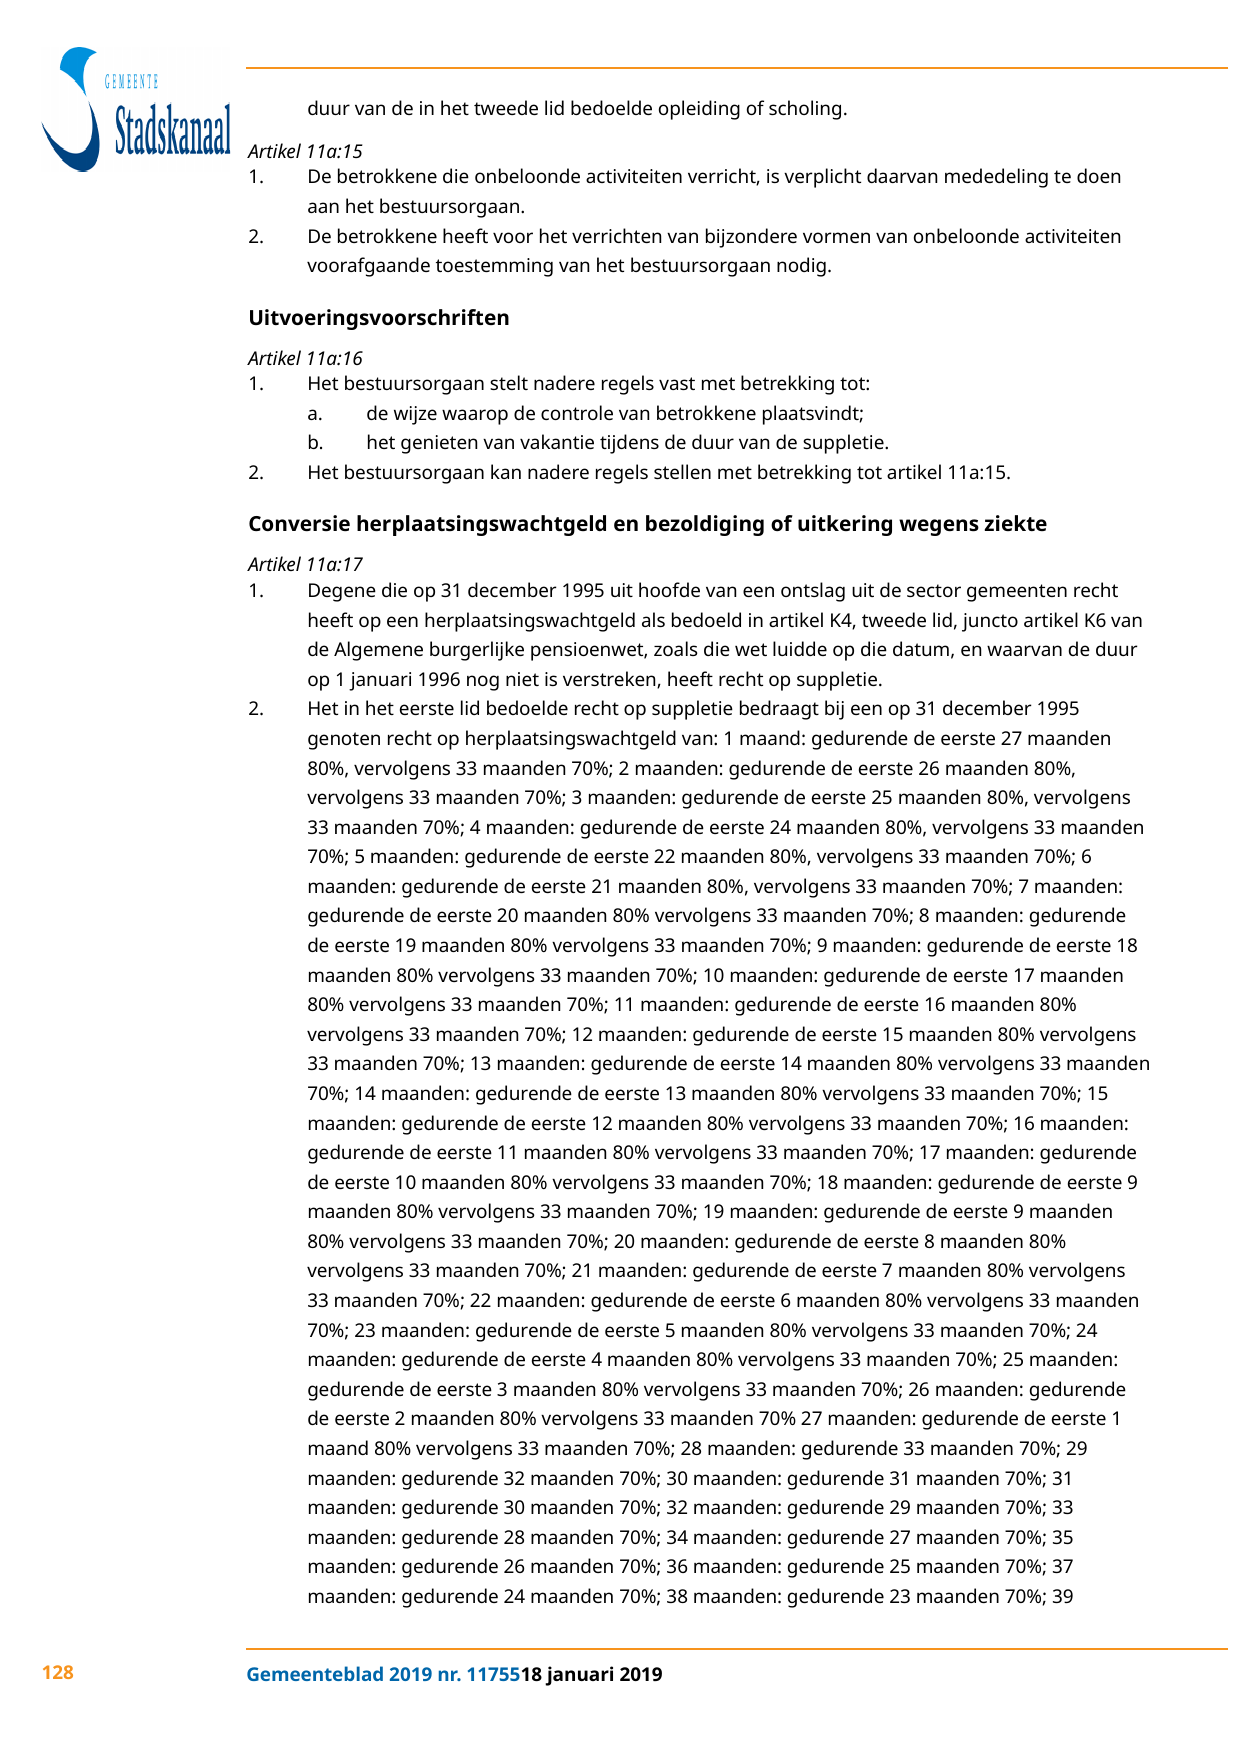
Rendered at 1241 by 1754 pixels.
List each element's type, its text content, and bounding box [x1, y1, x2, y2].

text Conversie herplaatsingswachtgeld en bezoldiging of uitkering wegens ziekte [248, 509, 1152, 538]
list Degene die op 31 december 1995 uit hoofde van een ontslag uit de sector gemeenten recht heeft op een herplaatsingswachtgeld als bedoeld in artikel K4, tweede lid, juncto artikel K6 van de Algemene burgerlijke pensioenwet, zoals die wet luidde op die datum, en waarvan de duur op 1 januari 1996 nog niet is verstreken, heeft recht op suppletie. [248, 577, 1152, 692]
text Artikel 11a:15 [248, 138, 1152, 164]
list het genieten van vakantie tijdens de duur van de suppletie. [307, 429, 1152, 455]
list De betrokkene heeft voor het verrichten van bijzondere vormen van onbeloonde activiteiten voorafgaande toestemming van het bestuursorgaan nodig. [248, 223, 1152, 278]
list de wijze waarop de controle van betrokkene plaatsvindt; [307, 400, 1152, 426]
list De betrokkene die onbeloonde activiteiten verricht, is verplicht daarvan mededeling te doen aan het bestuursorgaan. [248, 164, 1152, 219]
list Het bestuursorgaan stelt nadere regels vast met betrekking tot: [248, 370, 1152, 396]
list Het in het eerste lid bedoelde recht op suppletie bedraagt bij een op 31 december 1995 genoten recht op herplaatsingswachtgeld van: 1 maand: gedurende de eerste 27 maanden 80%, vervolgens 33 maanden 70%; 2 maanden: gedurende de eerste 26 maanden 80%, vervolgens 33 maanden 70%; 3 maanden: gedurende de eerste 25 maanden 80%, vervolgens 33 maanden 70%; 4 maanden: gedurende de eerste 24 maanden 80%, vervolgens 33 maanden 70%; 5 maanden: gedurende de eerste 22 maanden 80%, vervolgens 33 maanden 70%; 6 maanden: gedurende de eerste 21 maanden 80%, vervolgens 33 maanden 70%; 7 maanden: gedurende de eerste 20 maanden 80% vervolgens 33 maanden 70%; 8 maanden: gedurende de eerste 19 maanden 80% vervolgens 33 maanden 70%; 9 maanden: gedurende de eerste 18 maanden 80% vervolgens 33 maanden 70%; 10 maanden: gedurende de eerste 17 maanden 80% vervolgens 33 maanden 70%; 11 maanden: gedurende de eerste 16 maanden 80% vervolgens 33 maanden 70%; 12 maanden: gedurende de eerste 15 maanden 80% vervolgens 33 maanden 70%; 13 maanden: gedurende de eerste 14 maanden 80% vervolgens 33 maanden 70%; 14 maanden: gedurende de eerste 13 maanden 80% vervolgens 33 maanden 70%; 15 maanden: gedurende de eerste 12 maanden 80% vervolgens 33 maanden 70%; 16 maanden: gedurende de eerste 11 maanden 80% vervolgens 33 maanden 70%; 17 maanden: gedurende de eerste 10 maanden 80% vervolgens 33 maanden 70%; 18 maanden: gedurende de eerste 9 maanden 80% vervolgens 33 maanden 70%; 19 maanden: gedurende de eerste 9 maanden 80% vervolgens 33 maanden 70%; 20 maanden: gedurende de eerste 8 maanden 80% vervolgens 33 maanden 70%; 21 maanden: gedurende de eerste 7 maanden 80% vervolgens 33 maanden 70%; 22 maanden: gedurende de eerste 6 maanden 80% vervolgens 33 maanden 70%; 23 maanden: gedurende de eerste 5 maanden 80% vervolgens 33 maanden 70%; 24 maanden: gedurende de eerste 4 maanden 80% vervolgens 33 maanden 70%; 25 maanden: gedurende de eerste 3 maanden 80% vervolgens 33 maanden 70%; 26 maanden: gedurende de eerste 2 maanden 80% vervolgens 33 maanden 70% 27 maanden: gedurende de eerste 1 maand 80% vervolgens 33 maanden 70%; 28 maanden: gedurende 33 maanden 70%; 29 maanden: gedurende 32 maanden 70%; 30 maanden: gedurende 31 maanden 70%; 31 maanden: gedurende 30 maanden 70%; 32 maanden: gedurende 29 maanden 70%; 33 maanden: gedurende 28 maanden 70%; 34 maanden: gedurende 27 maanden 70%; 35 maanden: gedurende 26 maanden 70%; 36 maanden: gedurende 25 maanden 70%; 37 maanden: gedurende 24 maanden 70%; 38 maanden: gedurende 23 maanden 70%; 39 [248, 696, 1152, 1609]
list Het bestuursorgaan kan nadere regels stellen met betrekking tot artikel 11a:15. [248, 459, 1152, 485]
list duur van de in het tweede lid bedoelde opleiding of scholing. [248, 95, 1152, 121]
picture [41, 47, 231, 172]
text Uitvoeringsvoorschriften [248, 303, 1152, 331]
text Artikel 11a:17 [248, 551, 1152, 577]
text Artikel 11a:16 [248, 345, 1152, 370]
